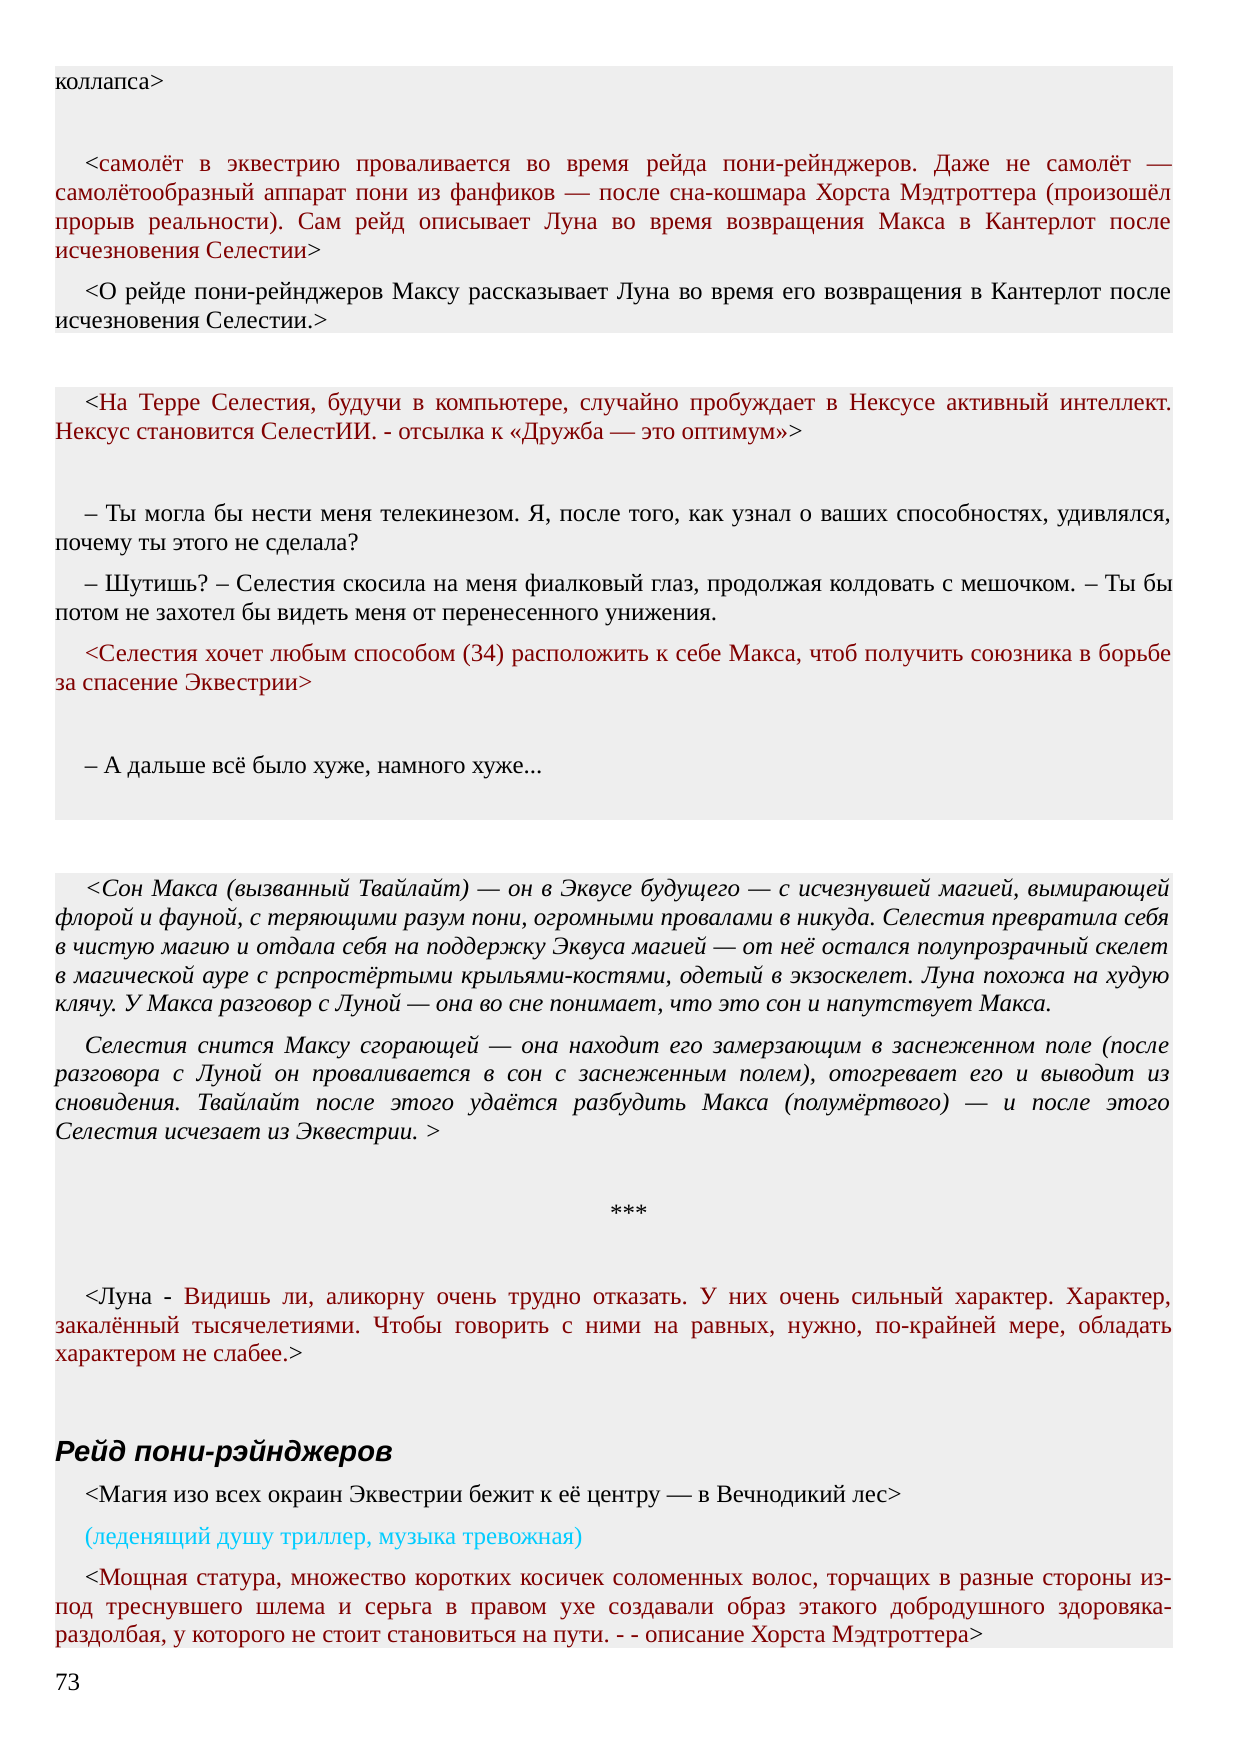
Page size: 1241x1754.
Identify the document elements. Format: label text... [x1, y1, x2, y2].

text <самолёт в эквестрию проваливается во время рейда пони-рейнджеров. Даже не самолёт — самолётообразный аппарат пони из фанфиков — после сна-кошмара Хорста Мэдтроттера (произошёл прорыв реальности). Сам рейд описывает Луна во время возвращения Макса в Кантерлот после исчезновения Селестии> [55, 148, 1173, 263]
subtitle Рейд пони-рэйнджеров [55, 1433, 1173, 1467]
text – А дальше всё было хуже, намного хуже... [55, 750, 1173, 778]
text <О рейде пони-рейнджеров Максу рассказывает Луна во время его возвращения в Кантерлот после исчезновения Селестии.> [55, 276, 1173, 333]
text коллапса> [55, 66, 1173, 95]
text <Мощная статура, множество коротких косичек соломенных волос, торчащих в разные стороны из-под треснувшего шлема и серьга в правом ухе создавали образ этакого добродушного здоровяка-раздолбая, у которого не стоит становиться на пути. - - описание Хорста Мэдтроттера> [55, 1562, 1173, 1648]
text <Селестия хочет любым способом (34) расположить к себе Макса, чтоб получить союзника в борьбе за спасение Эквестрии> [55, 638, 1173, 696]
text <Магия изо всех окраин Эквестрии бежит к её центру — в Вечнодикий лес> [55, 1479, 1173, 1508]
text – Ты могла бы нести меня телекинезом. Я, после того, как узнал о ваших способностях, удивлялся, почему ты этого не сделала? [55, 498, 1173, 556]
text <Луна - Видишь ли, аликорну очень трудно отказать. У них очень сильный характер. Характер, закалённый тысячелетиями. Чтобы говорить с ними на равных, нужно, по-крайней мере, обладать характером не слабее.> [55, 1281, 1173, 1367]
text *** [55, 1198, 1173, 1227]
text <Сон Макса (вызванный Твайлайт) — он в Эквусе будущего — с исчезнувшей магией, вымирающей флорой и фауной, с теряющими разум пони, огромными провалами в никуда. Селестия превратила себя в чистую магию и отдала себя на поддержку Эквуса магией — от неё остался полупрозрачный скелет в магической ауре с рспростёртыми крыльями-костями, одетый в экзоскелет. Луна похожа на худую клячу. У Макса разговор с Луной — она во сне понимает, что это сон и напутствует Макса. [55, 873, 1173, 1017]
text Селестия снится Максу сгорающей — она находит его замерзающим в заснеженном поле (после разговора с Луной он проваливается в сон с заснеженным полем), отогревает его и выводит из сновидения. Твайлайт после этого удаётся разбудить Макса (полумёртвого) — и после этого Селестия исчезает из Эквестрии. > [55, 1030, 1173, 1145]
text (леденящий душу триллер, музыка тревожная) [55, 1521, 1173, 1549]
text <На Терре Селестия, будучи в компьютере, случайно пробуждает в Нексусе активный интеллект. Нексус становится СелестИИ. - отсылка к «Дружба — это оптимум»> [55, 387, 1173, 445]
text – Шутишь? – Селестия скосила на меня фиалковый глаз, продолжая колдовать с мешочком. – Ты бы потом не захотел бы видеть меня от перенесенного унижения. [55, 568, 1173, 626]
